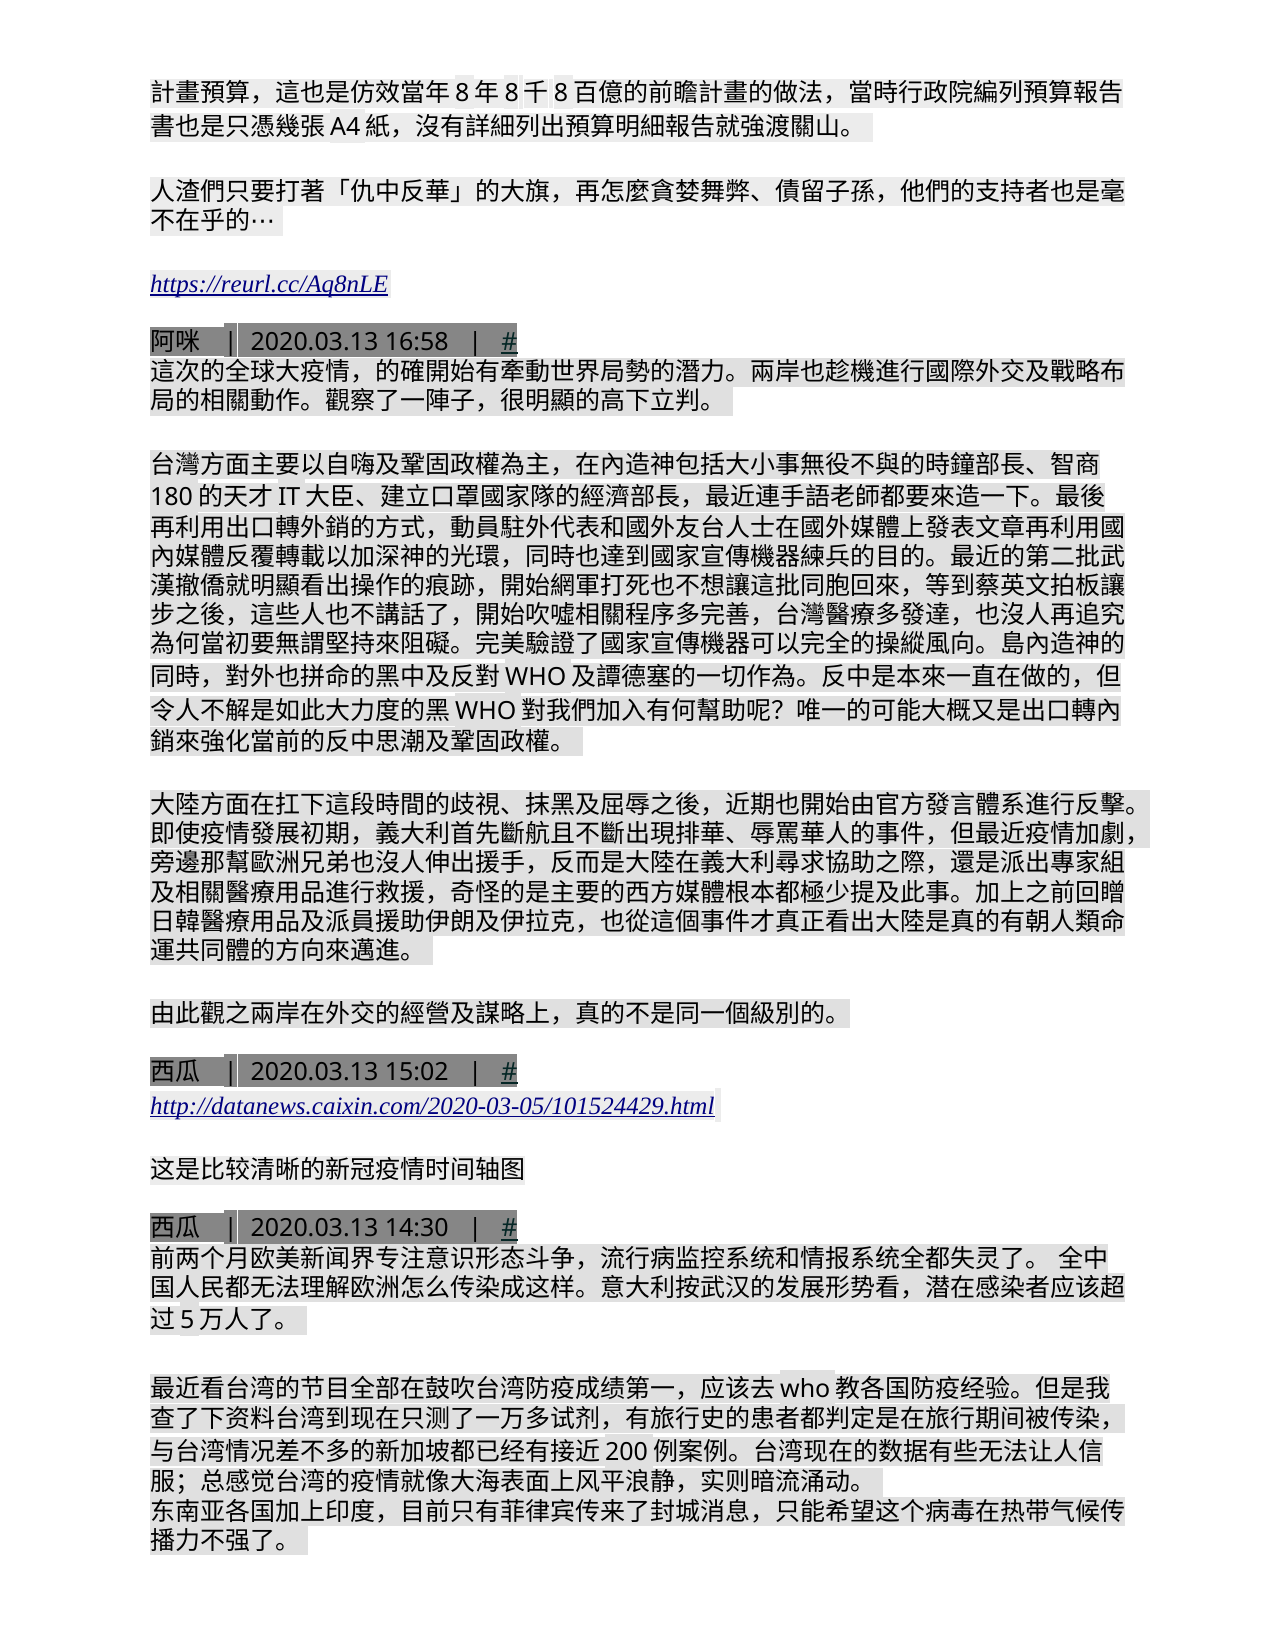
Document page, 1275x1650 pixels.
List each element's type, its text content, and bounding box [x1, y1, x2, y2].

text 前两个月欧美新闻界专注意识形态斗争，流行病监控系统和情报系统全都失灵了。 全中国人民都无法理解欧洲怎么传染成这样。意大利按武汉的发展形势看，潜在感染者应该超过5万人了。 最近看台湾的节目全部在鼓吹台湾防疫成绩第一，应该去who教各国防疫经验。但是我查了下资料台湾到现在只测了一万多试剂，有旅行史的患者都判定是在旅行期间被传染，与台湾情况差不多的新加坡都已经有接近200例案例。台湾现在的数据有些无法让人信服；总感觉台湾的疫情就像大海表面上风平浪静，实则暗流涌动。 东南亚各国加上印度，目前只有菲律宾传来了封城消息，只能希望这个病毒在热带气候传播力不强了。 [150, 1244, 1125, 1555]
text 阿咪 | 2020.03.13 16:58 | # [150, 323, 1125, 357]
text 西瓜 | 2020.03.13 15:02 | # [150, 1053, 1125, 1087]
text 西瓜 | 2020.03.13 14:30 | # [150, 1210, 1125, 1244]
text http://datanews.caixin.com/2020-03-05/101524429.html 这是比较清晰的新冠疫情时间轴图 [150, 1087, 1125, 1185]
text 這次的全球大疫情，的確開始有牽動世界局勢的潛力。兩岸也趁機進行國際外交及戰略布局的相關動作。觀察了一陣子，很明顯的高下立判。 台灣方面主要以自嗨及鞏固政權為主，在內造神包括大小事無役不與的時鐘部長、智商180的天才IT大臣、建立口罩國家隊的經濟部長，最近連手語老師都要來造一下。最後再利用出口轉外銷的方式，動員駐外代表和國外友台人士在國外媒體上發表文章再利用國內媒體反覆轉載以加深神的光環，同時也達到國家宣傳機器練兵的目的。最近的第二批武漢撤僑就明顯看出操作的痕跡，開始網軍打死也不想讓這批同胞回來，等到蔡英文拍板讓步之後，這些人也不講話了，開始吹噓相關程序多完善，台灣醫療多發達，也沒人再追究為何當初要無謂堅持來阻礙。完美驗證了國家宣傳機器可以完全的操縱風向。島內造神的同時，對外也拼命的黑中及反對WHO及譚德塞的一切作為。反中是本來一直在做的，但令人不解是如此大力度的黑WHO對我們加入有何幫助呢？唯一的可能大概又是出口轉內銷來強化當前的反中思潮及鞏固政權。 大陸方面在扛下這段時間的歧視、抹黑及屈辱之後，近期也開始由官方發言體系進行反擊。即使疫情發展初期，義大利首先斷航且不斷出現排華、辱罵華人的事件，但最近疫情加劇，旁邊那幫歐洲兄弟也沒人伸出援手，反而是大陸在義大利尋求協助之際，還是派出專家組及相關醫療用品進行救援，奇怪的是主要的西方媒體根本都極少提及此事。加上之前回䁬日韓醫療用品及派員援助伊朗及伊拉克，也從這個事件才真正看出大陸是真的有朝人類命運共同體的方向來邁進。 由此觀之兩岸在外交的經營及謀略上，真的不是同一個級別的。 [150, 357, 1125, 1028]
text 計畫預算，這也是仿效當年8年8千8百億的前瞻計畫的做法，當時行政院編列預算報告書也是只憑幾張A4紙，沒有詳細列出預算明細報告就強渡關山。 人渣們只要打著「仇中反華」的大旗，再怎麼貪婪舞弊、債留子孫，他們的支持者也是毫不在乎的⋯ https://reurl.cc/Aq8nLE [150, 75, 1125, 298]
